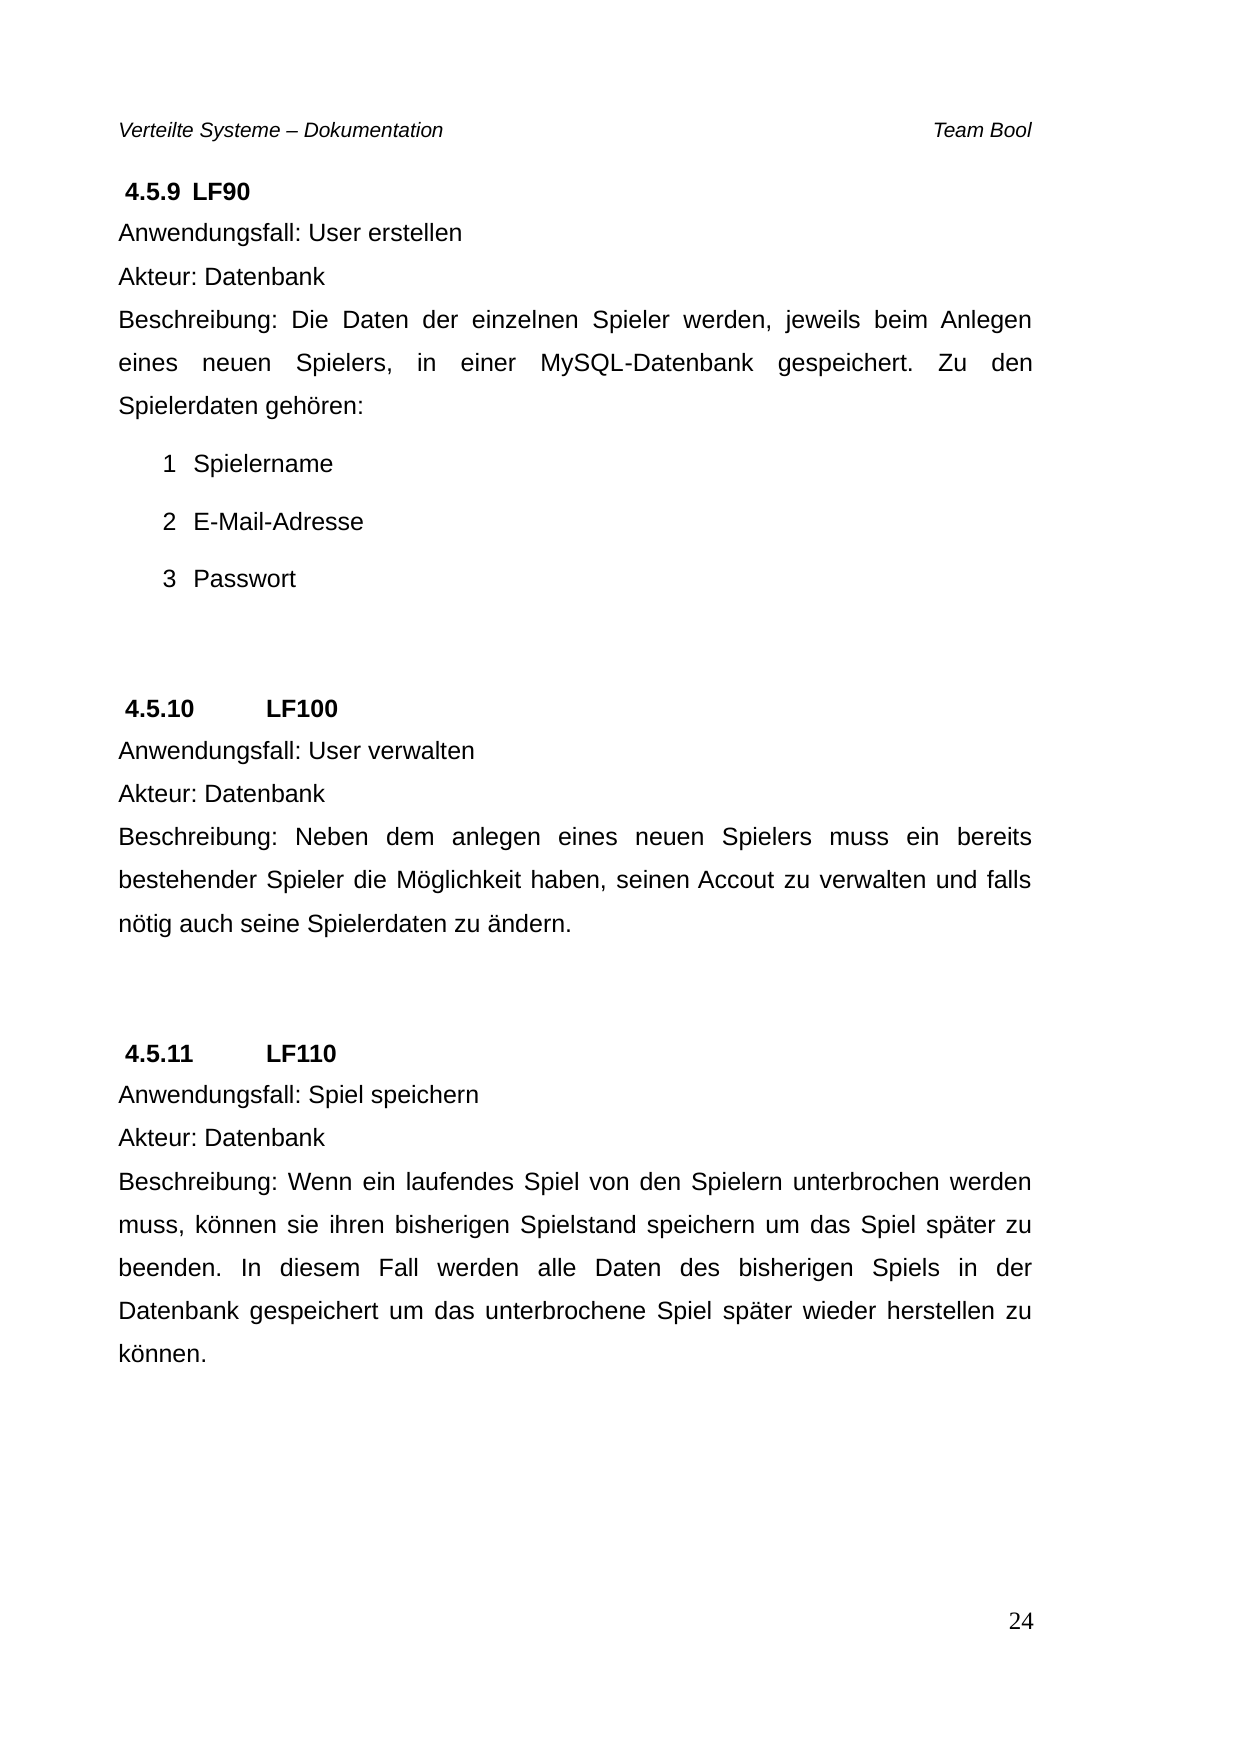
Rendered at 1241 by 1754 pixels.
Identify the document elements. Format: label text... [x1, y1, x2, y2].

text Beschreibung: Die Daten der einzelnen Spieler werden, jeweils beim Anlegen eines neuen Spielers, in einer MySQL‑Datenbank gespeichert. Zu den Spielerdaten gehören: [118, 305, 1033, 420]
subtitle LF110 [118, 1038, 1033, 1067]
text Beschreibung: Wenn ein laufendes Spiel von den Spielern unterbrochen werden muss, können sie ihren bisherigen Spielstand speichern um das Spiel später zu beenden. In diesem Fall werden alle Daten des bisherigen Spiels in der Datenbank gespeichert um das unterbrochene Spiel später wieder herstellen zu können. [118, 1166, 1033, 1368]
text Akteur: Datenbank [118, 262, 1033, 290]
text Anwendungsfall: Spiel speichern [118, 1080, 1033, 1108]
subtitle LF90 [118, 177, 1033, 206]
text Anwendungsfall: User verwalten [118, 736, 1033, 764]
text Akteur: Datenbank [118, 779, 1033, 808]
list E‑Mail‑Adresse [156, 507, 1033, 535]
subtitle LF100 [118, 694, 1033, 723]
text Anwendungsfall: User erstellen [118, 218, 1033, 247]
list Passwort [156, 564, 1033, 593]
list Spielername [156, 449, 1033, 478]
text Akteur: Datenbank [118, 1123, 1033, 1152]
text Beschreibung: Neben dem anlegen eines neuen Spielers muss ein bereits bestehender Spieler die Möglichkeit haben, seinen Accout zu verwalten und falls nötig auch seine Spielerdaten zu ändern. [118, 822, 1033, 937]
